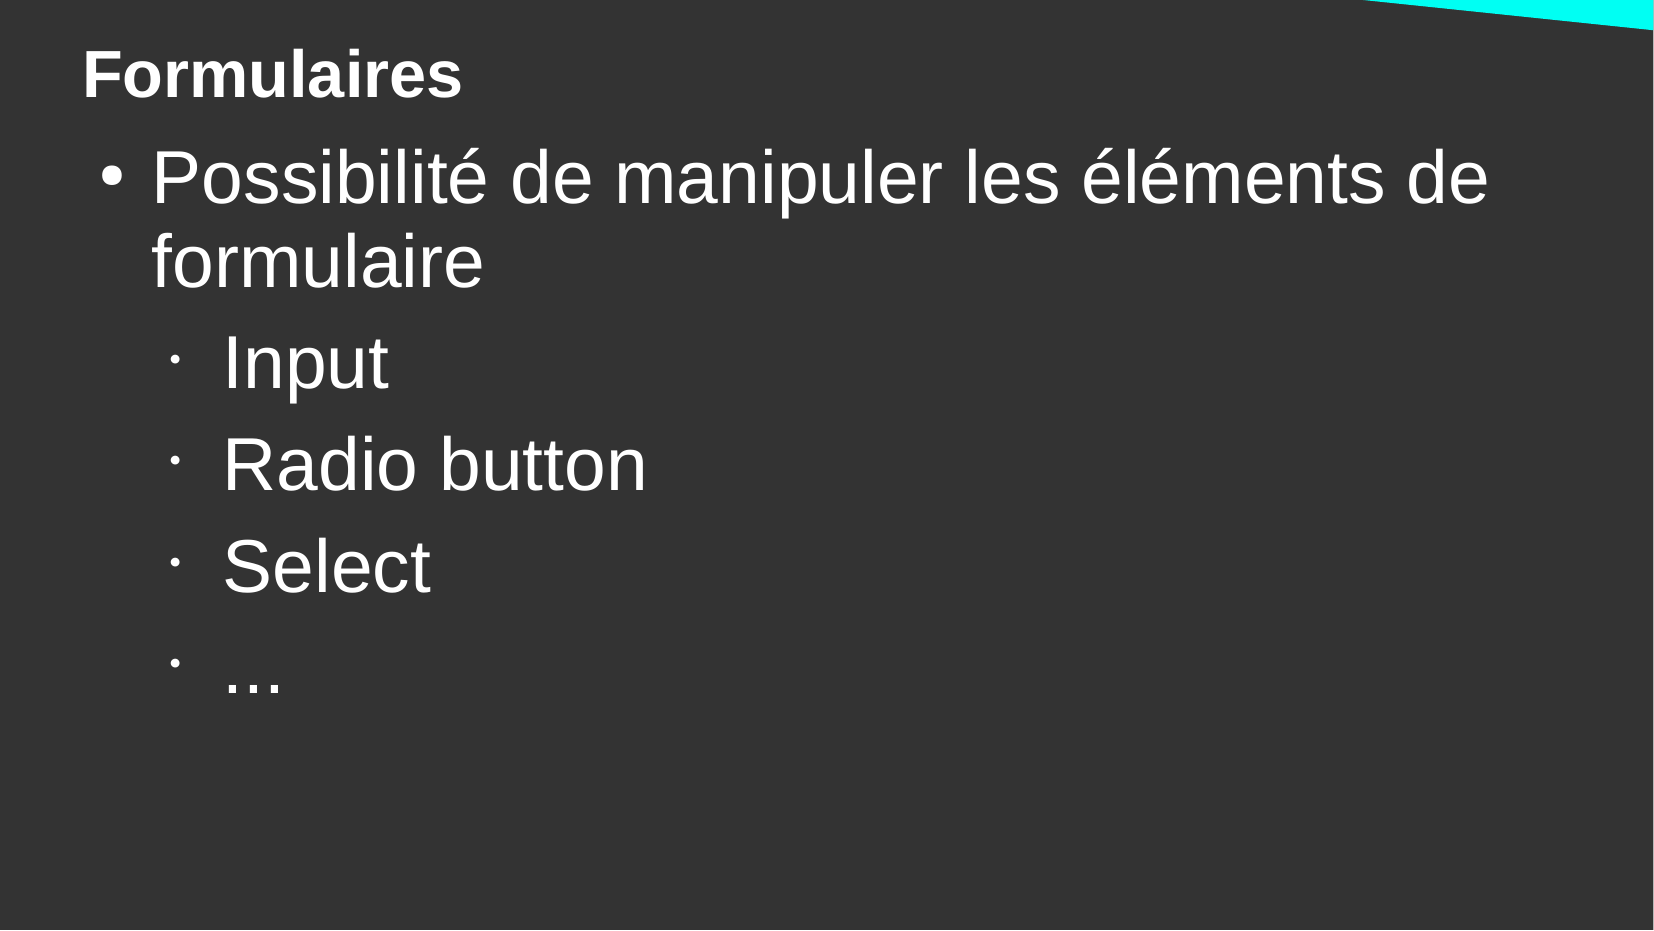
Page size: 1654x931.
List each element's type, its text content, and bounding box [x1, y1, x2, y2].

title Formulaires [82, 37, 1158, 112]
text_box [1363, 0, 1654, 31]
list Possibilité de manipuler les éléments de formulaire Input Radio button Select ... [80, 135, 1637, 768]
